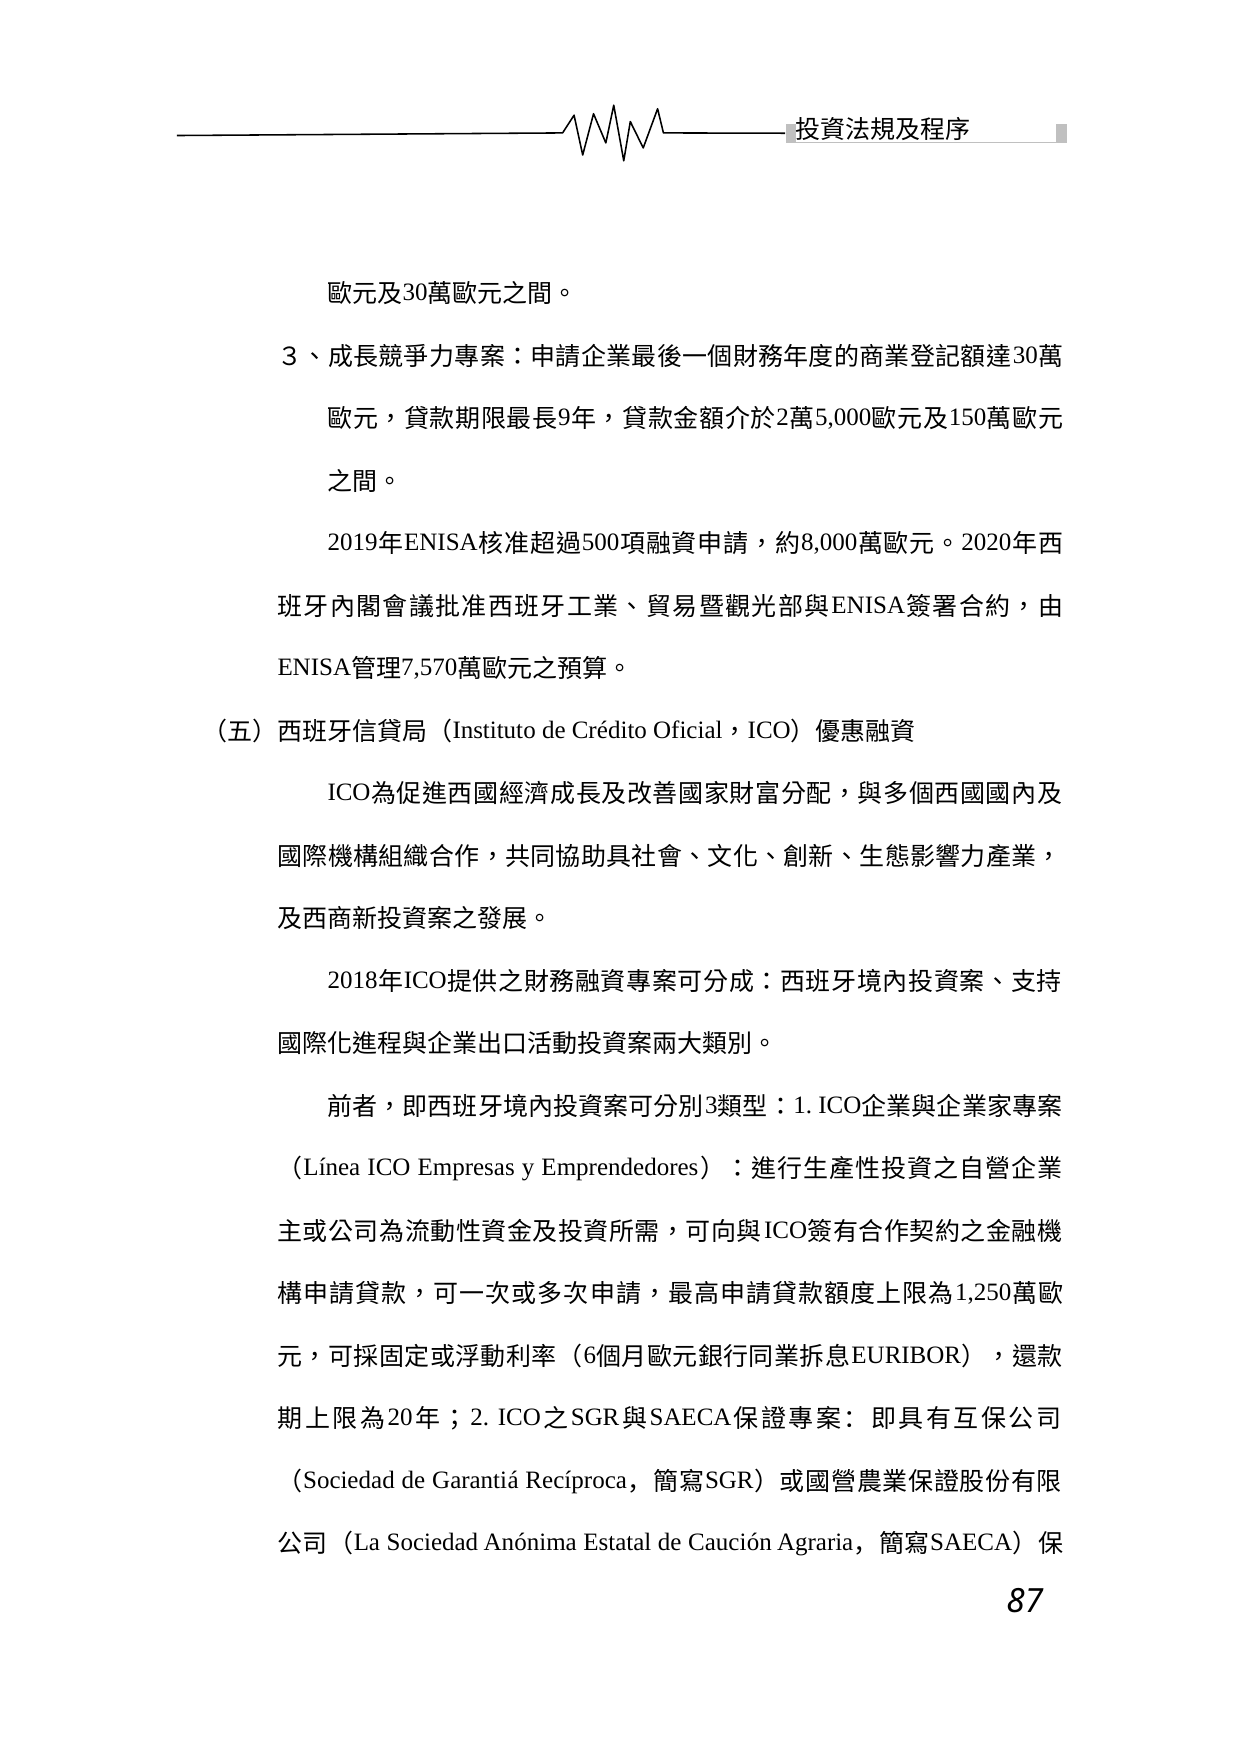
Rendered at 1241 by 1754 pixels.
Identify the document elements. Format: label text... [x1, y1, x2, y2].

text ICO為促進西國經濟成長及改善國家財富分配，與多個西國國內及國際機構組織合作，共同協助具社會、文化、創新、生態影響力產業，及西商新投資案之發展。 [277, 750, 1063, 938]
text 2019年ENISA核准超過500項融資申請，約8,000萬歐元。2020年西班牙內閣會議批准西班牙工業、貿易暨觀光部與ENISA簽署合約，由ENISA管理7,570萬歐元之預算。 [277, 500, 1063, 688]
text 2018年ICO提供之財務融資專案可分成：西班牙境內投資案、支持國際化進程與企業出口活動投資案兩大類別。 [277, 938, 1063, 1063]
text 歐元及30萬歐元之間。 [277, 250, 1063, 313]
text （五）西班牙信貸局（Instituto de Crédito Oficial，ICO）優惠融資 [202, 688, 1063, 750]
text ３、成長競爭力專案：申請企業最後一個財務年度的商業登記額達30萬歐元，貸款期限最長9年，貸款金額介於2萬5,000歐元及150萬歐元之間。 [277, 313, 1063, 500]
text 前者，即西班牙境內投資案可分別3類型：1. ICO企業與企業家專案（Línea ICO Empresas y Emprendedores）：進行生產性投資之自營企業主或公司為流動性資金及投資所需，可向與ICO簽有合作契約之金融機構申請貸款，可一次或多次申請，最高申請貸款額度上限為1,250萬歐元，可採固定或浮動利率（6個月歐元銀行同業拆息EURIBOR），還款期上限為20年；2. ICO之SGR與SAECA保證專案：即具有互保公司（Sociedad de Garantiá Recíproca，簡寫SGR）或國營農業保證股份有限公司（La Sociedad Anónima Estatal de Caución Agraria，簡寫SAECA）保 [277, 1063, 1063, 1563]
